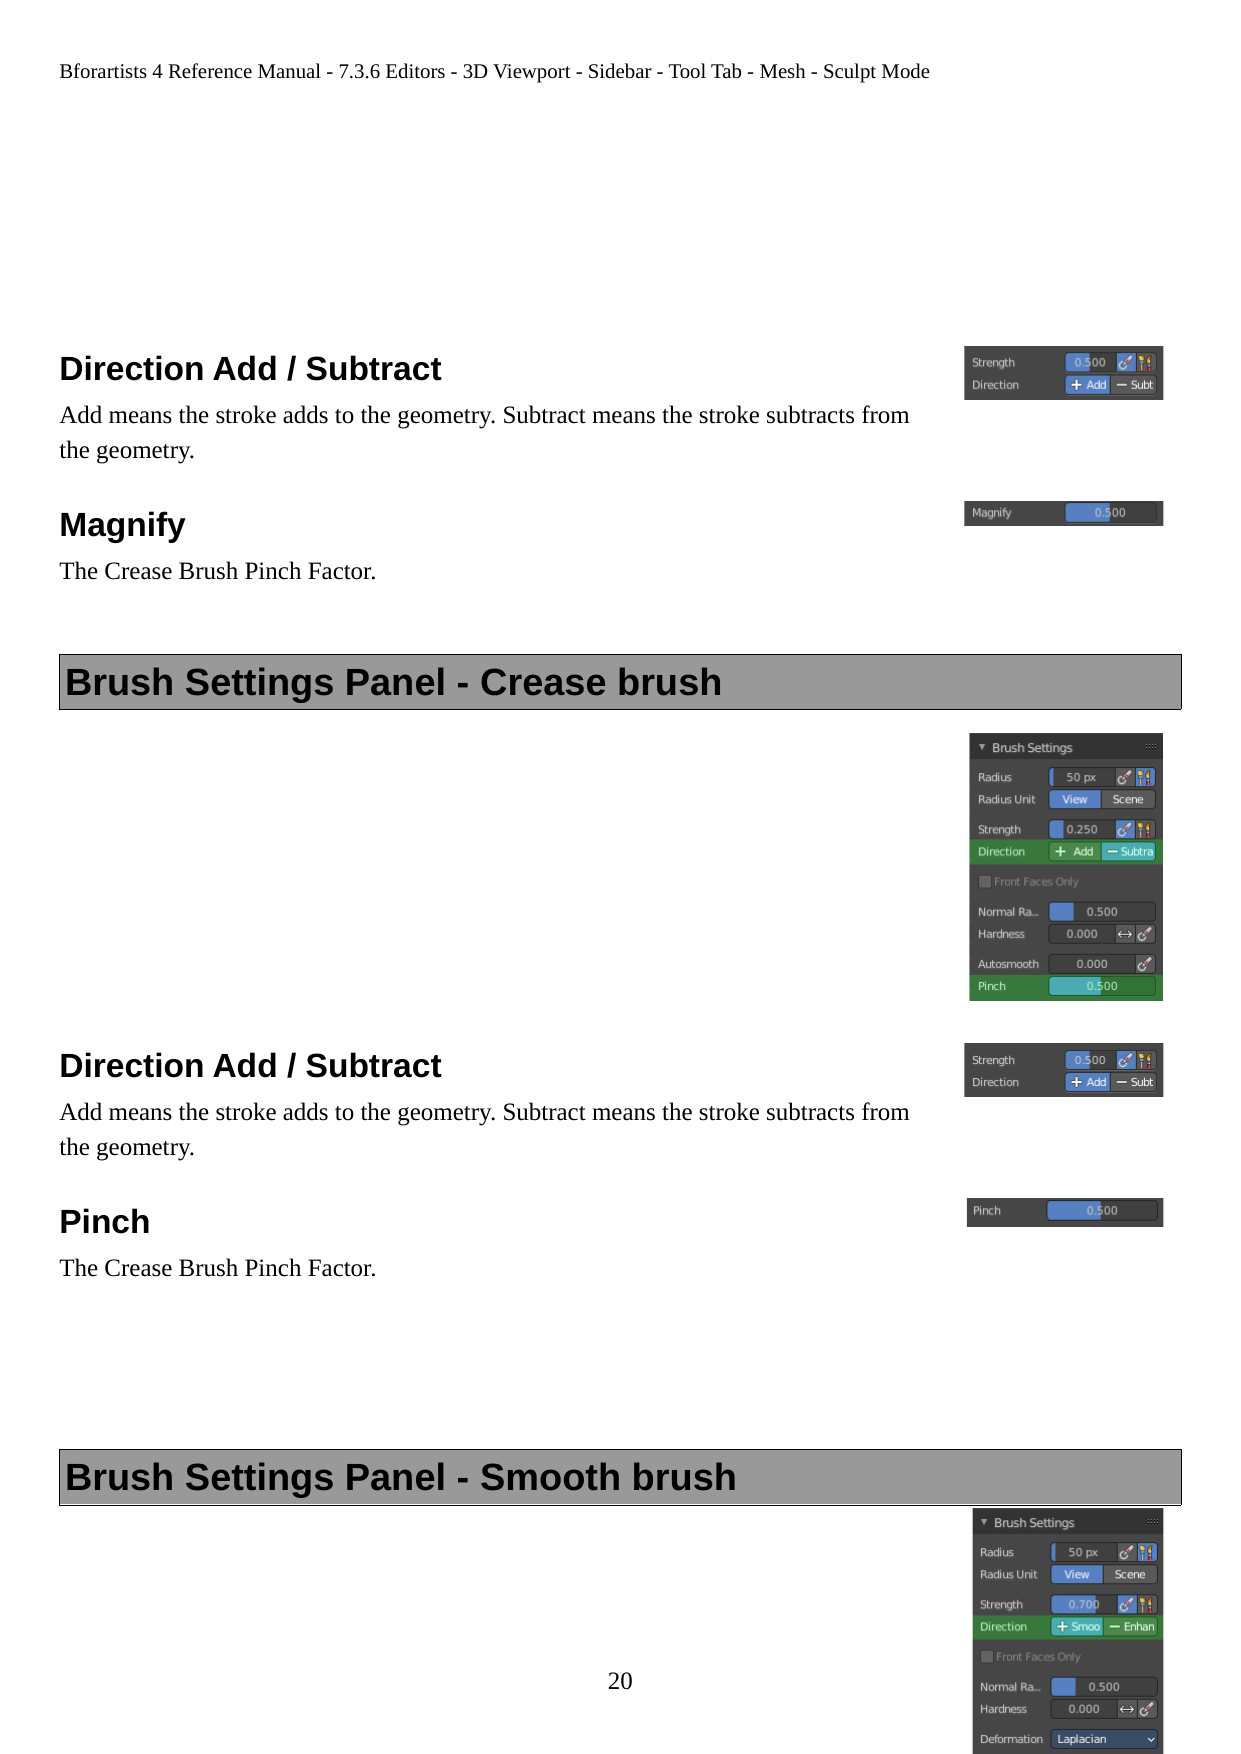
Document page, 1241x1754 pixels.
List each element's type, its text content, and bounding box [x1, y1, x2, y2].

table_header Brush Settings Panel - Crease brush [60, 655, 1181, 709]
picture [969, 733, 1163, 1001]
subtitle [1164, 349, 1181, 388]
subtitle [1164, 1046, 1181, 1085]
picture [966, 1198, 1164, 1227]
table_header Brush Settings Panel - Smooth brush [60, 1450, 1181, 1504]
text Add means the stroke adds to the geometry. Subtract means the stroke subtracts from the geometry. [59, 1097, 1181, 1161]
text The Crease Brush Pinch Factor. [59, 556, 1181, 584]
subtitle Direction Add / Subtract [59, 349, 964, 388]
text Add means the stroke adds to the geometry. Subtract means the stroke subtracts from the geometry. [59, 400, 1181, 463]
picture [972, 1508, 1164, 1754]
picture [964, 501, 1164, 526]
subtitle Direction Add / Subtract [59, 1046, 964, 1085]
picture [964, 1043, 1164, 1097]
subtitle Pinch [59, 1202, 1181, 1241]
subtitle Magnify [59, 505, 1181, 543]
picture [964, 346, 1164, 400]
text The Crease Brush Pinch Factor. [59, 1253, 1181, 1282]
